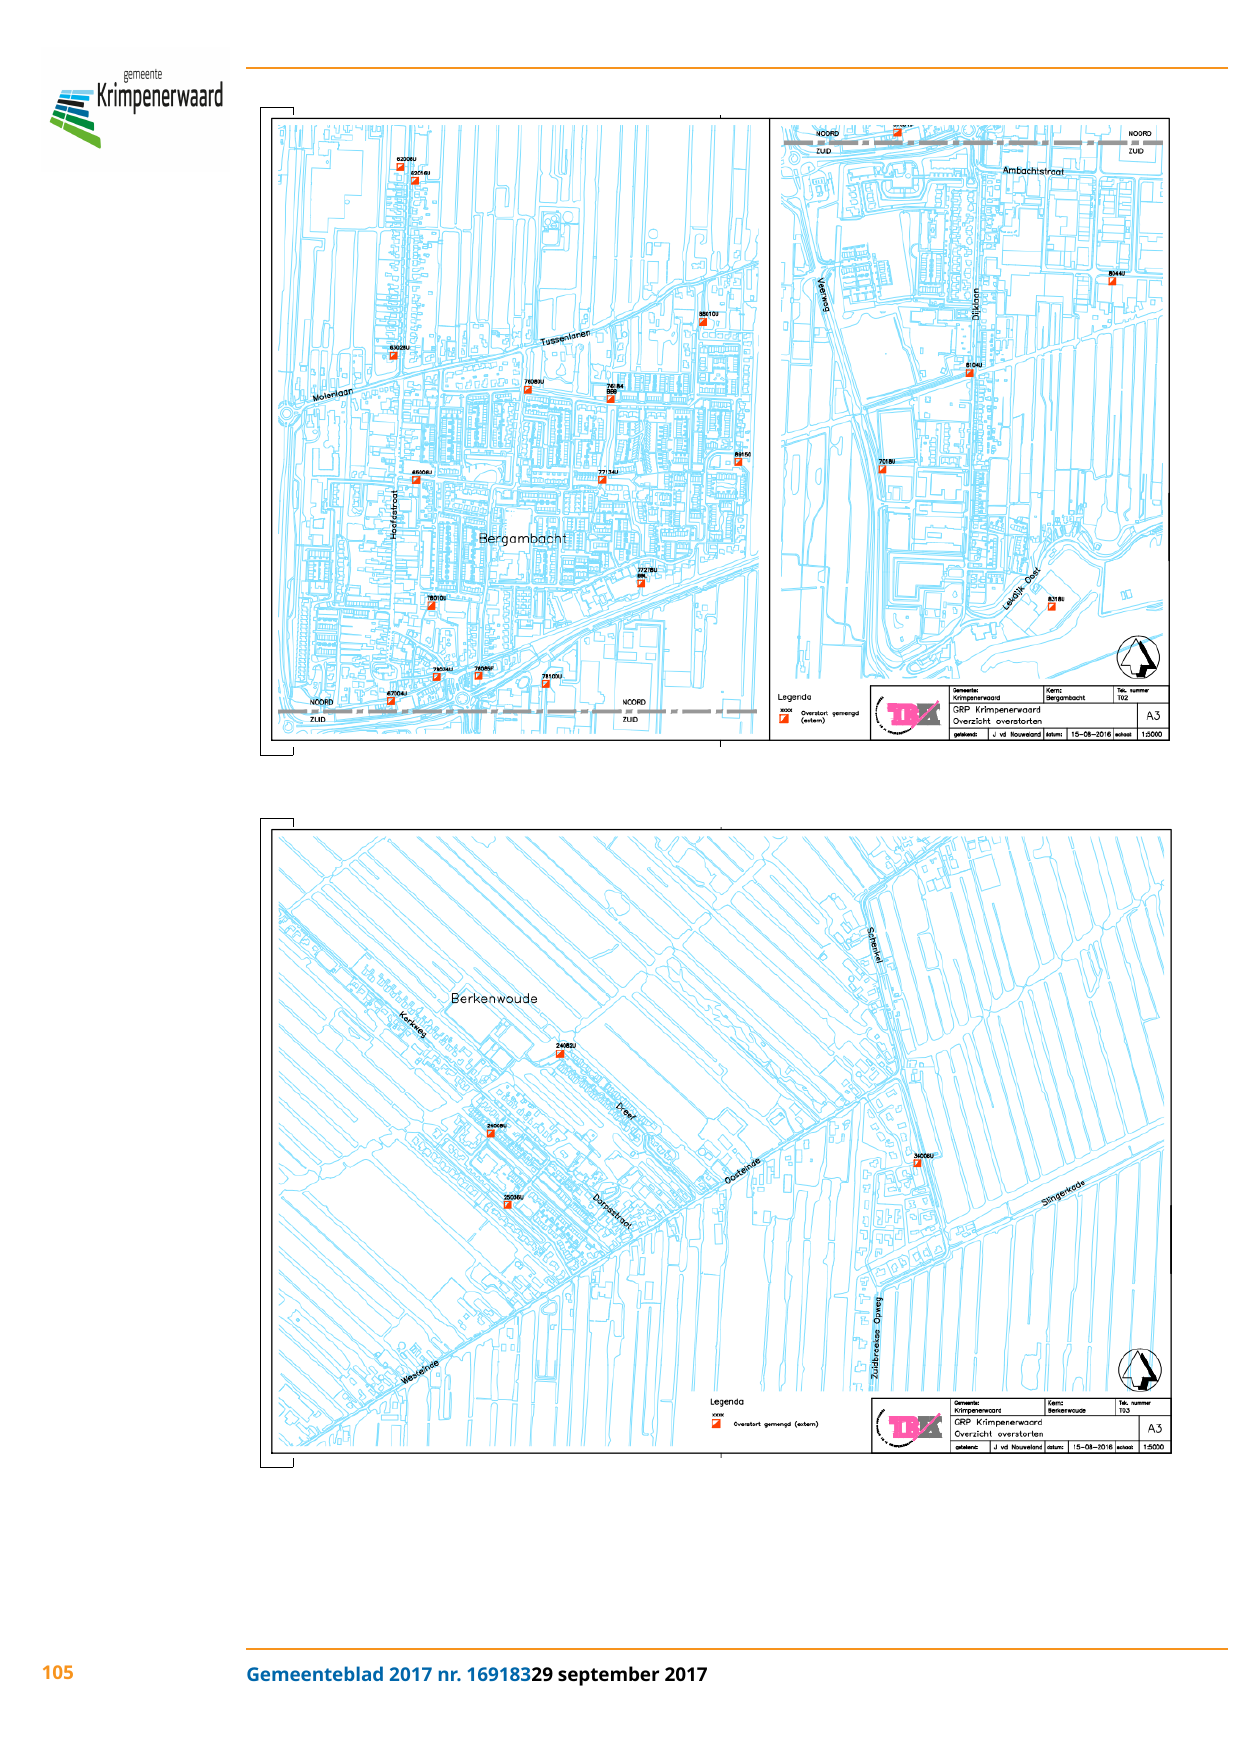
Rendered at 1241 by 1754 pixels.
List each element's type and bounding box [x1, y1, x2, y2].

picture [268, 115, 1173, 747]
picture [41, 47, 231, 172]
picture [268, 827, 1173, 1458]
